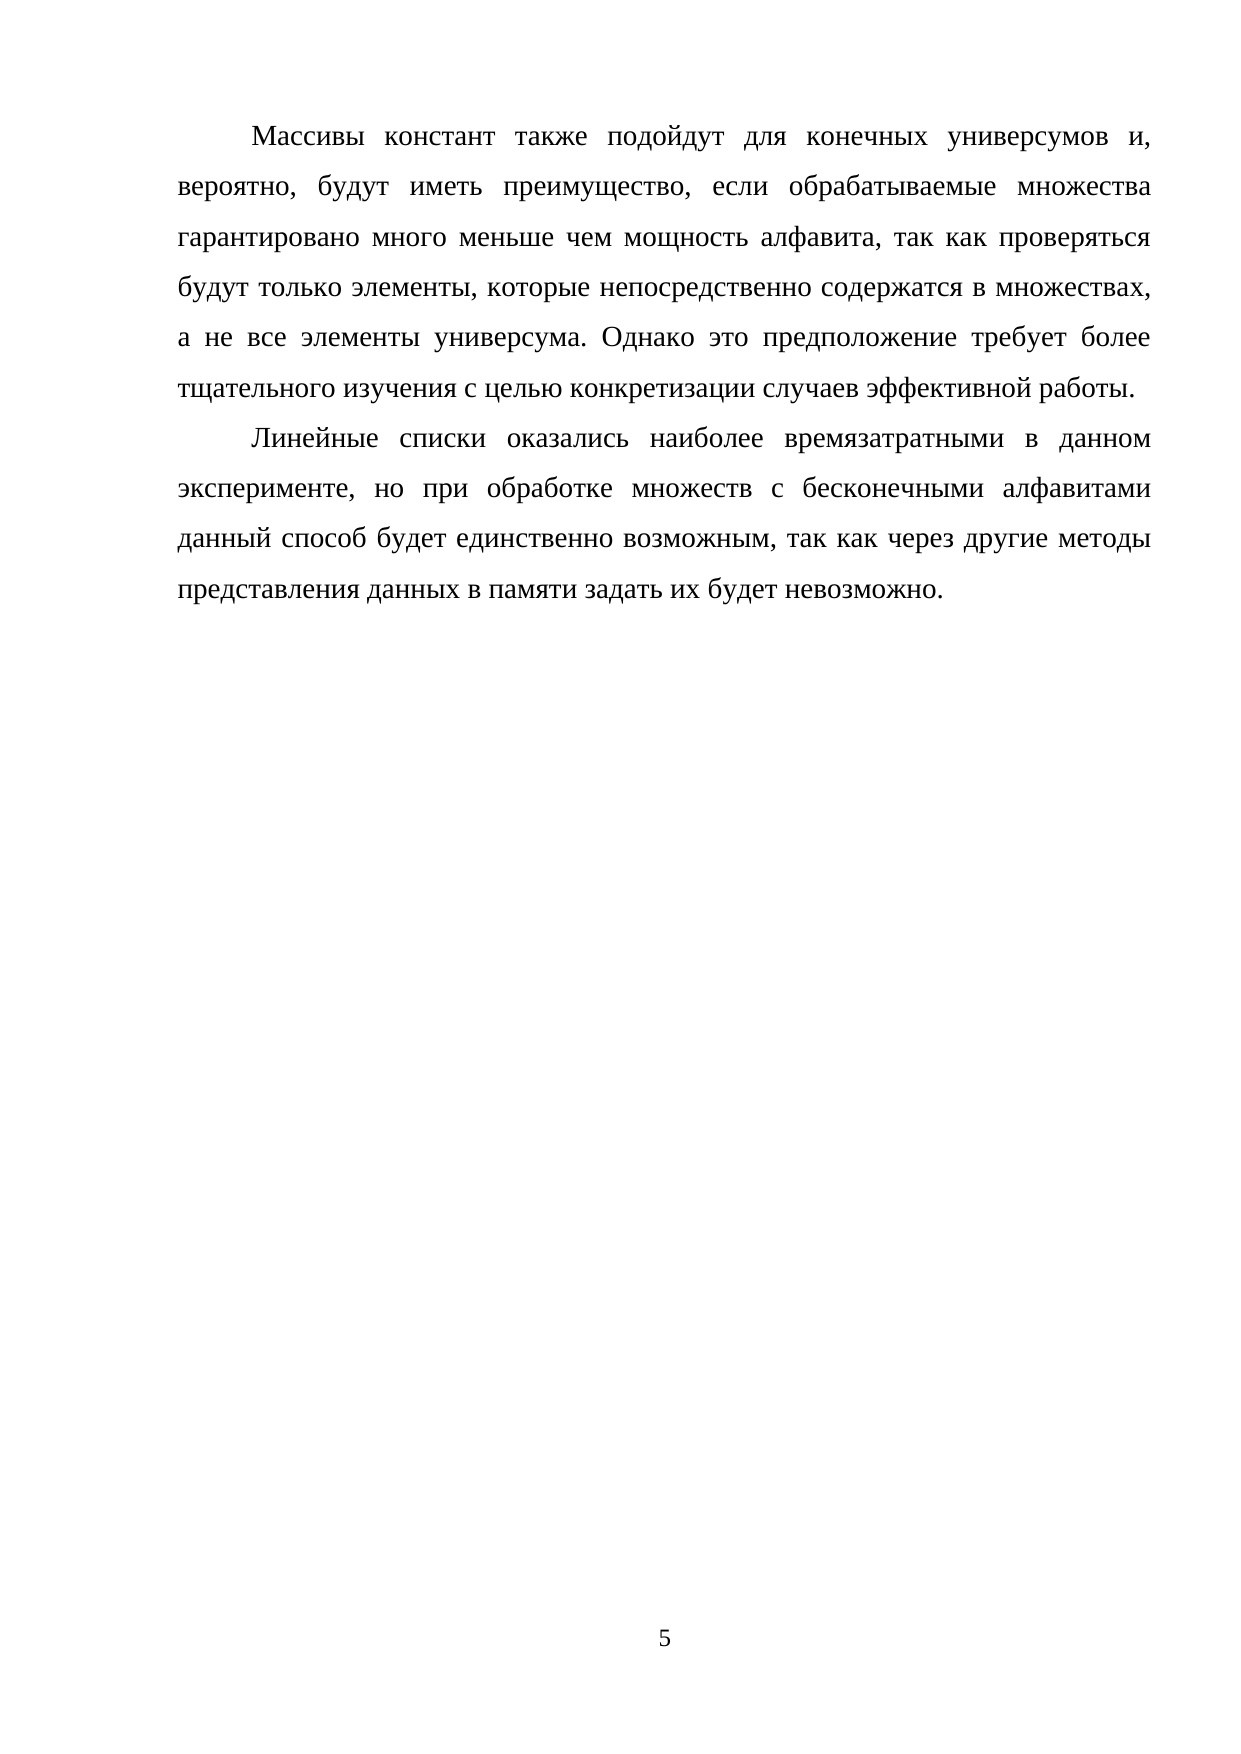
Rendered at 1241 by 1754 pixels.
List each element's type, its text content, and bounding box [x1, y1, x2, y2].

text Массивы констант также подойдут для конечных универсумов и, вероятно, будут иметь преимущество, если обрабатываемые множества гарантировано много меньше чем мощность алфавита, так как проверяться будут только элементы, которые непосредственно содержатся в множествах, а не все элементы универсума. Однако это предположение требует более тщательного изучения с целью конкретизации случаев эффективной работы. [177, 118, 1152, 403]
text Линейные списки оказались наиболее времязатратными в данном эксперименте, но при обработке множеств с бесконечными алфавитами данный способ будет единственно возможным, так как через другие методы представления данных в памяти задать их будет невозможно. [177, 420, 1152, 604]
